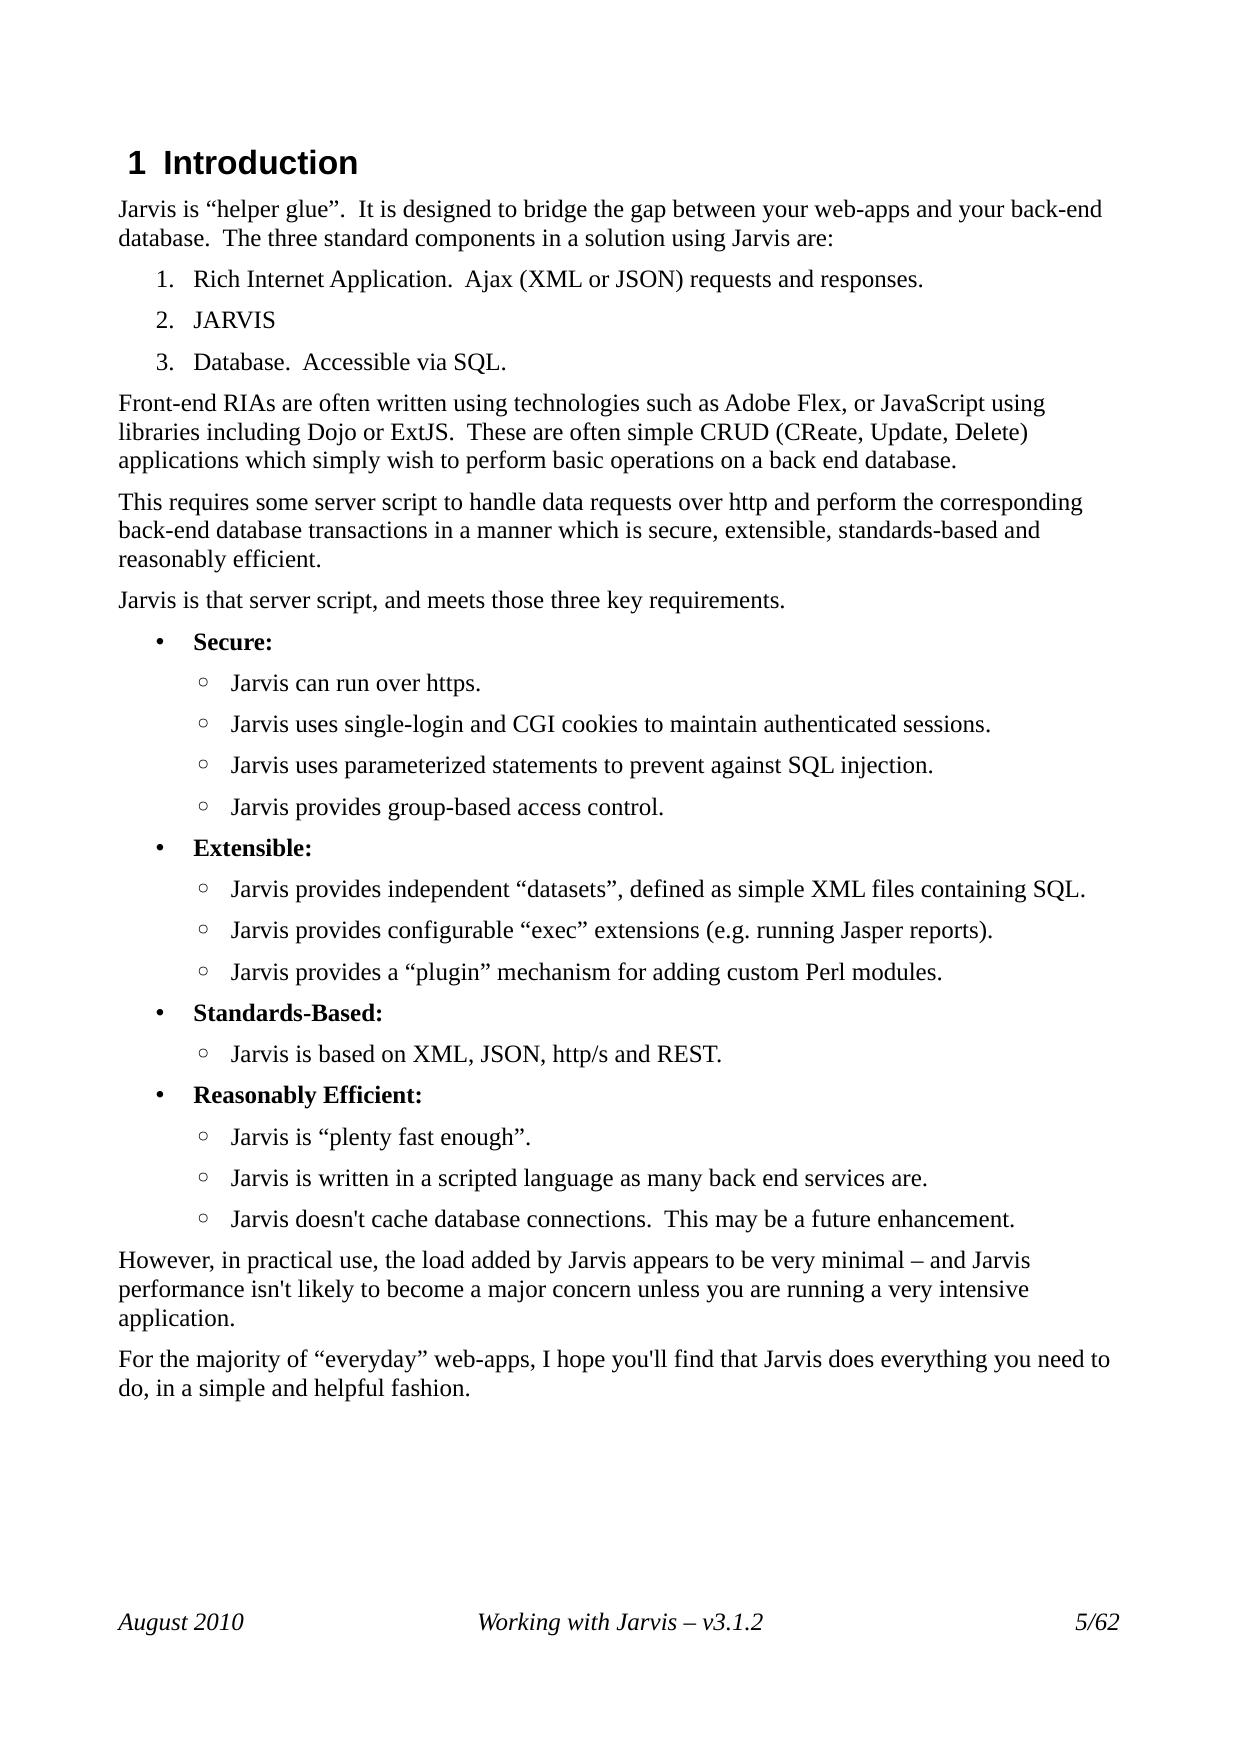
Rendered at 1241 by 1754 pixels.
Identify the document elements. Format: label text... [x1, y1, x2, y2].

text Jarvis is that server script, and meets those three key requirements. [118, 586, 1122, 614]
list Extensible: [156, 833, 1122, 862]
list Jarvis is based on XML, JSON, http/s and REST. [193, 1039, 1122, 1068]
list Standards-Based: [156, 998, 1122, 1027]
list Jarvis provides configurable “exec” extensions (e.g. running Jasper reports). [193, 916, 1122, 944]
list Jarvis provides independent “datasets”, defined as simple XML files containing SQL. [193, 874, 1122, 903]
list Secure: [156, 627, 1122, 656]
subtitle Introduction [118, 143, 1122, 182]
list Jarvis uses single-login and CGI cookies to maintain authenticated sessions. [193, 709, 1122, 738]
text This requires some server script to handle data requests over http and perform the corresponding back-end database transactions in a manner which is secure, extensible, standards-based and reasonably efficient. [118, 487, 1122, 573]
text Front-end RIAs are often written using technologies such as Adobe Flex, or JavaScript using libraries including Dojo or ExtJS. These are often simple CRUD (CReate, Update, Delete) applications which simply wish to perform basic operations on a back end database. [118, 388, 1122, 474]
list Rich Internet Application. Ajax (XML or JSON) requests and responses. [156, 264, 1122, 293]
list Database. Accessible via SQL. [156, 347, 1122, 376]
list Jarvis uses parameterized statements to prevent against SQL injection. [193, 751, 1122, 779]
list Jarvis doesn't cache database connections. This may be a future enhancement. [193, 1204, 1122, 1233]
list Reasonably Efficient: [156, 1081, 1122, 1109]
text However, in practical use, the load added by Jarvis appears to be very minimal – and Jarvis performance isn't likely to become a major concern unless you are running a very intensive application. [118, 1246, 1122, 1332]
list JARVIS [156, 306, 1122, 334]
list Jarvis can run over https. [193, 668, 1122, 697]
list Jarvis is written in a scripted language as many back end services are. [193, 1163, 1122, 1192]
text Jarvis is “helper glue”. It is designed to bridge the gap between your web-apps and your back-end database. The three standard components in a solution using Jarvis are: [118, 194, 1122, 252]
list Jarvis provides a “plugin” mechanism for adding custom Perl modules. [193, 957, 1122, 986]
text For the majority of “everyday” web-apps, I hope you'll find that Jarvis does everything you need to do, in a simple and helpful fashion. [118, 1344, 1122, 1402]
list Jarvis provides group-based access control. [193, 792, 1122, 821]
list Jarvis is “plenty fast enough”. [193, 1122, 1122, 1151]
